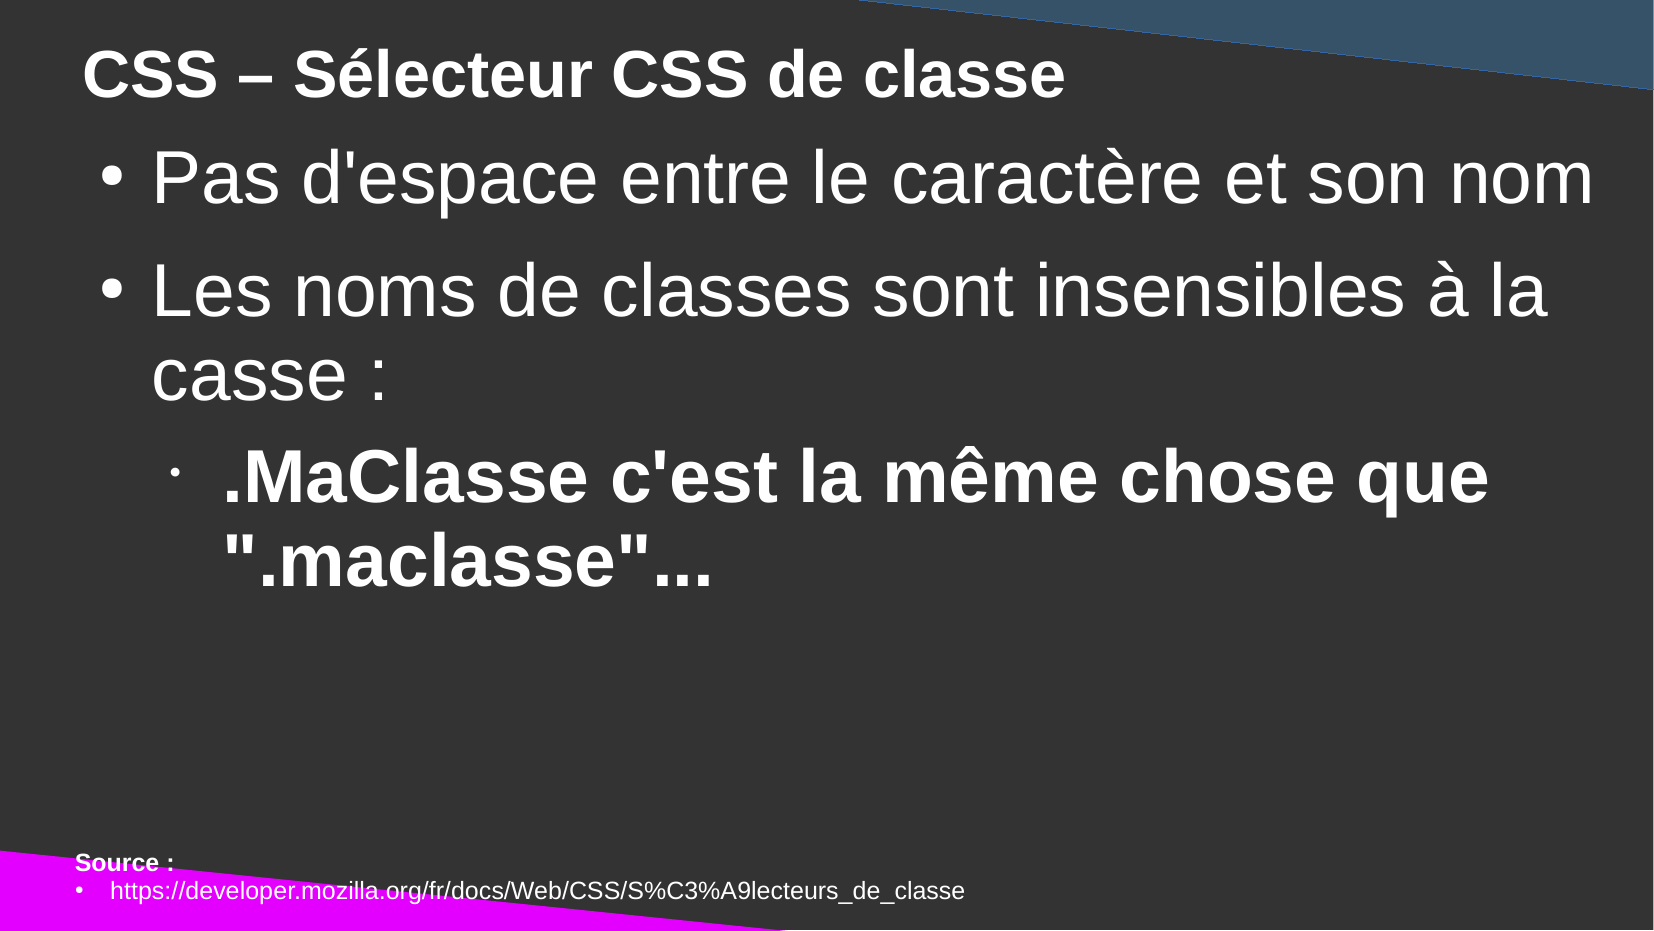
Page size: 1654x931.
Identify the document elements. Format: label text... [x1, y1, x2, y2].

text_box [859, 0, 1654, 90]
title CSS – Sélecteur CSS de classe [82, 37, 1571, 114]
text_box Source : https://developer.mozilla.org/fr/docs/Web/CSS/S%C3%A9lecteurs_de_classe [60, 841, 1546, 913]
text_box [0, 850, 788, 931]
list Pas d'espace entre le caractère et son nom Les noms de classes sont insensibles à la casse : .MaClasse c'est la même chose que ".maclasse"... [80, 135, 1605, 810]
